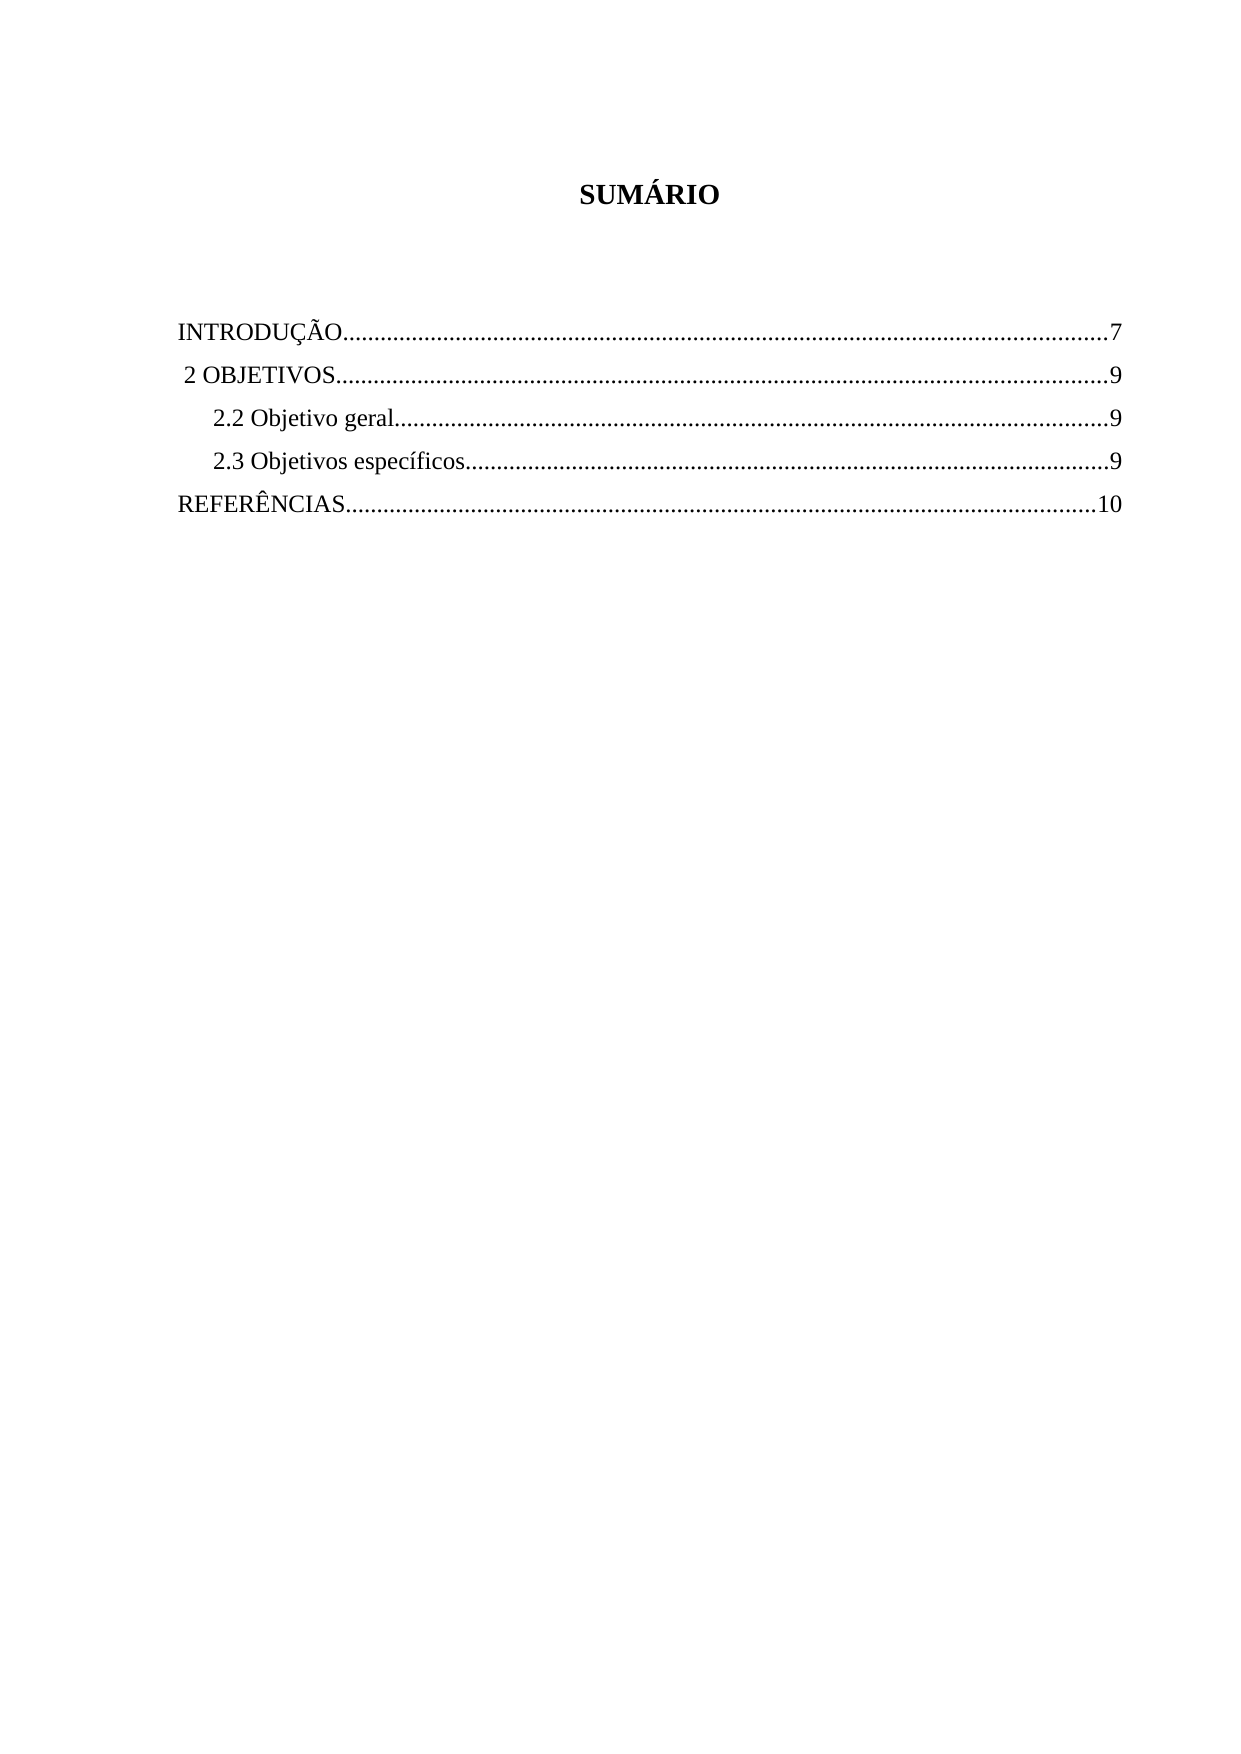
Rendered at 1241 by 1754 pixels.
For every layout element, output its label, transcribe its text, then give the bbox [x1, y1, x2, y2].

text 2.2 Objetivo geral 9 [207, 403, 1122, 432]
text 2 Objetivos 9 [177, 360, 1122, 389]
text 2.3 Objetivos específicos 9 [207, 446, 1122, 475]
text Referências 10 [177, 489, 1122, 518]
text Sumário [177, 177, 1122, 211]
text Introdução 7 [177, 317, 1122, 346]
